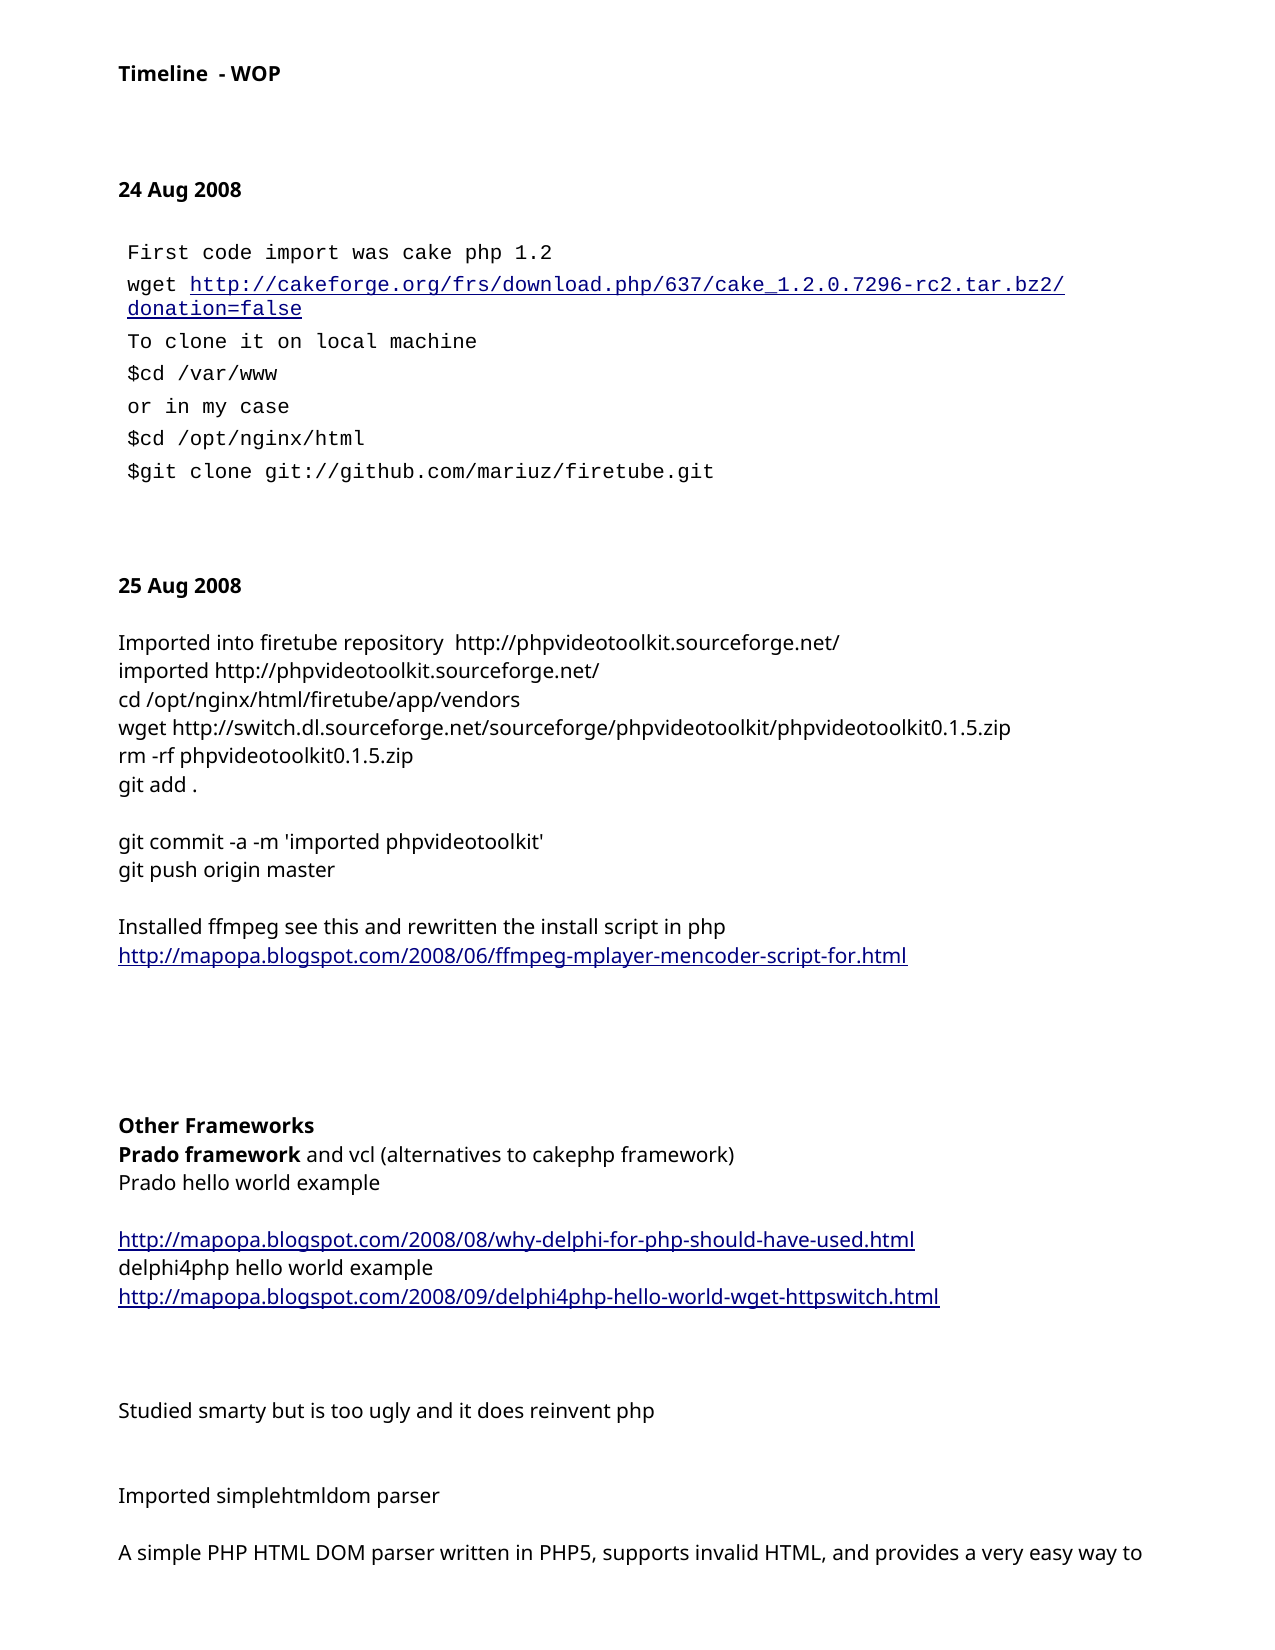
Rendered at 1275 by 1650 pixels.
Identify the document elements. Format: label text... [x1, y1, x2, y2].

text $git clone git://github.com/mariuz/firetube.git [127, 461, 1207, 485]
text $cd /var/www [127, 363, 1207, 387]
text 25 Aug 2008 Imported into firetube repository http://phpvideotoolkit.sourceforge.net/ imported http://phpvideotoolkit.sourceforge.net/ cd /opt/nginx/html/firetube/app/vendors wget http://switch.dl.sourceforge.net/sourceforge/phpvideotoolkit/phpvideotoolkit0.1.5.zip rm -rf phpvideotoolkit0.1.5.zip git add . git commit -a -m 'imported phpvideotoolkit' git push origin master Installed ffmpeg see this and rewritten the install script in php http://mapopa.blogspot.com/2008/06/ffmpeg-mplayer-mencoder-script-for.html Other Frameworks Prado framework and vcl (alternatives to cakephp framework) Prado hello world example http://mapopa.blogspot.com/2008/08/why-delphi-for-php-should-have-used.html delphi4php hello world example http://mapopa.blogspot.com/2008/09/delphi4php-hello-world-wget-httpswitch.html Studied smarty but is too ugly and it does reinvent php Imported simplehtmldom parser A simple PHP HTML DOM parser written in PHP5, supports invalid HTML, and provides a very easy way to [118, 514, 1216, 1566]
text To clone it on local machine [127, 331, 1207, 354]
text 24 Aug 2008 [118, 175, 1216, 203]
text wget http://cakeforge.org/frs/download.php/637/cake_1.2.0.7296-rc2.tar.bz2/donation=false [127, 274, 1207, 322]
text or in my case [127, 396, 1207, 419]
text First code import was cake php 1.2 [127, 242, 1207, 265]
text Timeline - WOP [118, 59, 1216, 87]
text $cd /opt/nginx/html [127, 428, 1207, 452]
